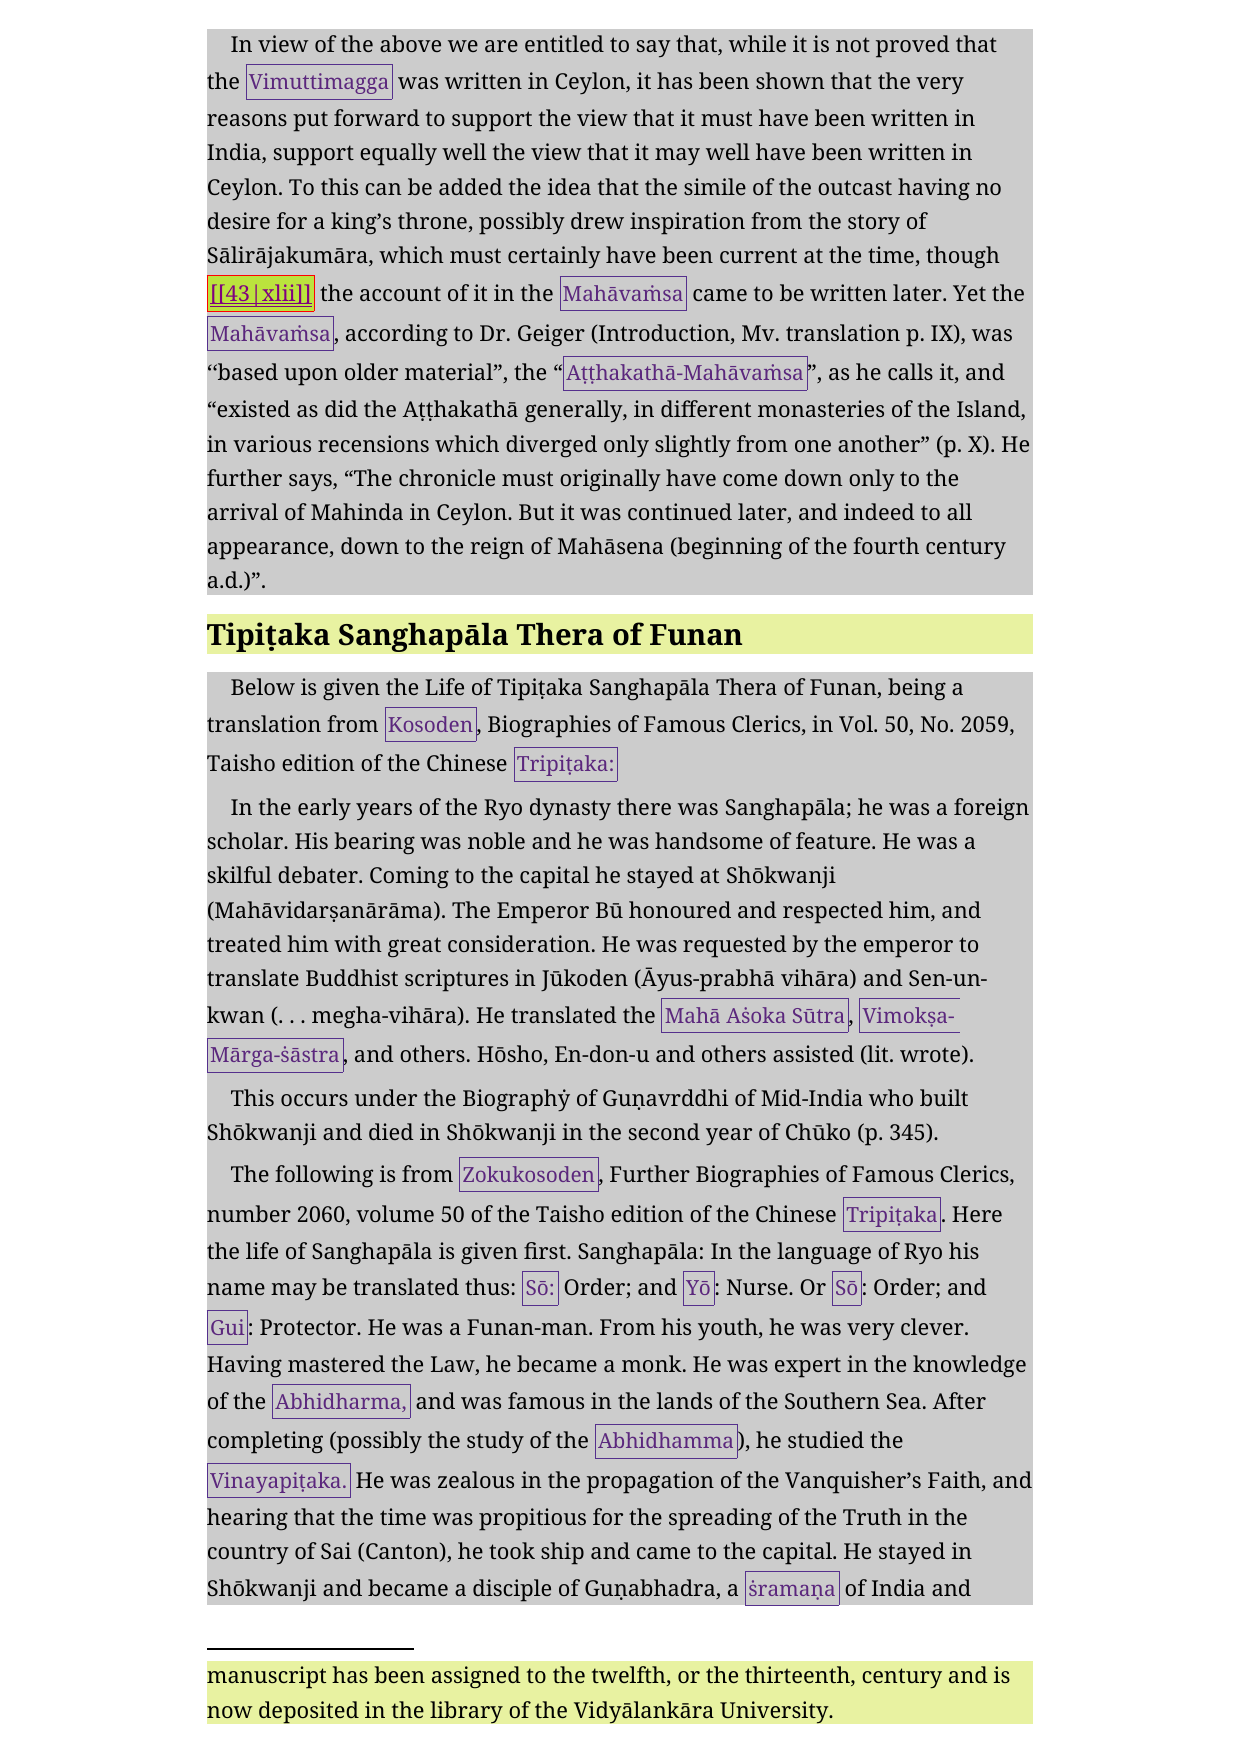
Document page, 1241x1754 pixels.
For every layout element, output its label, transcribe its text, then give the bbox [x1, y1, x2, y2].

text In the early years of the Ryo dynasty there was Sanghapāla; he was a foreign scholar. His bearing was noble and he was handsome of feature. He was a skilful debater. Coming to the capital he stayed at Shōkwanji (Mahāvidarṣanārāma). The Emperor Bū honoured and respected him, and treated him with great consideration. He was requested by the emperor to translate Buddhist scriptures in Jūkoden (Āyus-prabhā vihāra) and Sen-un- kwan (. . . megha-vihāra). He translated the Mahā Aṡoka Sūtra, Vimokṣa- Mārga-ṡāstra, and others. Hōsho, En-don-u and others assisted (lit. wrote). [207, 792, 1033, 1072]
text manuscript has been assigned to the twelfth, or the thirteenth, century and is now deposited in the library of the Vidyālankāra University. [207, 1661, 1033, 1724]
text The following is from Zokukosoden, Further Biographies of Famous Clerics, number 2060, volume 50 of the Taisho edition of the Chinese Tripiṭaka. Here the life of Sanghapāla is given first. Sanghapāla: In the language of Ryo his name may be translated thus: Sō: Order; and Yō: Nurse. Or Sō: Order; and Gui: Protector. He was a Funan-man. From his youth, he was very clever. Having mastered the Law, he became a monk. He was expert in the knowledge of the Abhidharma, and was famous in the lands of the Southern Sea. After completing (possibly the study of the Abhidhamma), he studied the Vinayapiṭaka. He was zealous in the propagation of the Vanquisher’s Faith, and hearing that the time was propitious for the spreading of the Truth in the country of Sai (Canton), he took ship and came to the capital. He stayed in Shōkwanji and became a disciple of Guṇabhadra, a ṡramaṇa of India and [207, 1157, 1033, 1605]
text In view of the above we are entitled to say that, while it is not proved that the Vimuttimagga was written in Ceylon, it has been shown that the very reasons put forward to support the view that it must have been written in India, support equally well the view that it may well have been written in Ceylon. To this can be added the idea that the simile of the outcast having no desire for a king’s throne, possibly drew inspiration from the story of Sālirājakumāra, which must certainly have been current at the time, though [[43|xlii]] the account of it in the Mahāvaṁsa came to be written later. Yet the Mahāvaṁsa, according to Dr. Geiger (Introduction, Mv. translation p. IX), was ‘‘based upon older material”, the “Aṭṭhakathā-Mahāvaṁsa”, as he calls it, and “existed as did the Aṭṭhakathā generally, in different monasteries of the Island, in various recensions which diverged only slightly from one another” (p. X). He further says, “The chronicle must originally have come down only to the arrival of Mahinda in Ceylon. But it was continued later, and indeed to all appearance, down to the reign of Mahāsena (beginning of the fourth century a.d.)”. [207, 29, 1033, 595]
subtitle Tipiṭaka Sanghapāla Thera of Funan [207, 614, 1033, 654]
text Below is given the Life of Tipiṭaka Sanghapāla Thera of Funan, being a translation from Kosoden, Biographies of Famous Clerics, in Vol. 50, No. 2059, Taisho edition of the Chinese Tripiṭaka: [207, 672, 1033, 781]
text This occurs under the Biographẏ of Guṇavrddhi of Mid-India who built Shōkwanji and died in Shōkwanji in the second year of Chūko (p. 345). [207, 1083, 1033, 1147]
